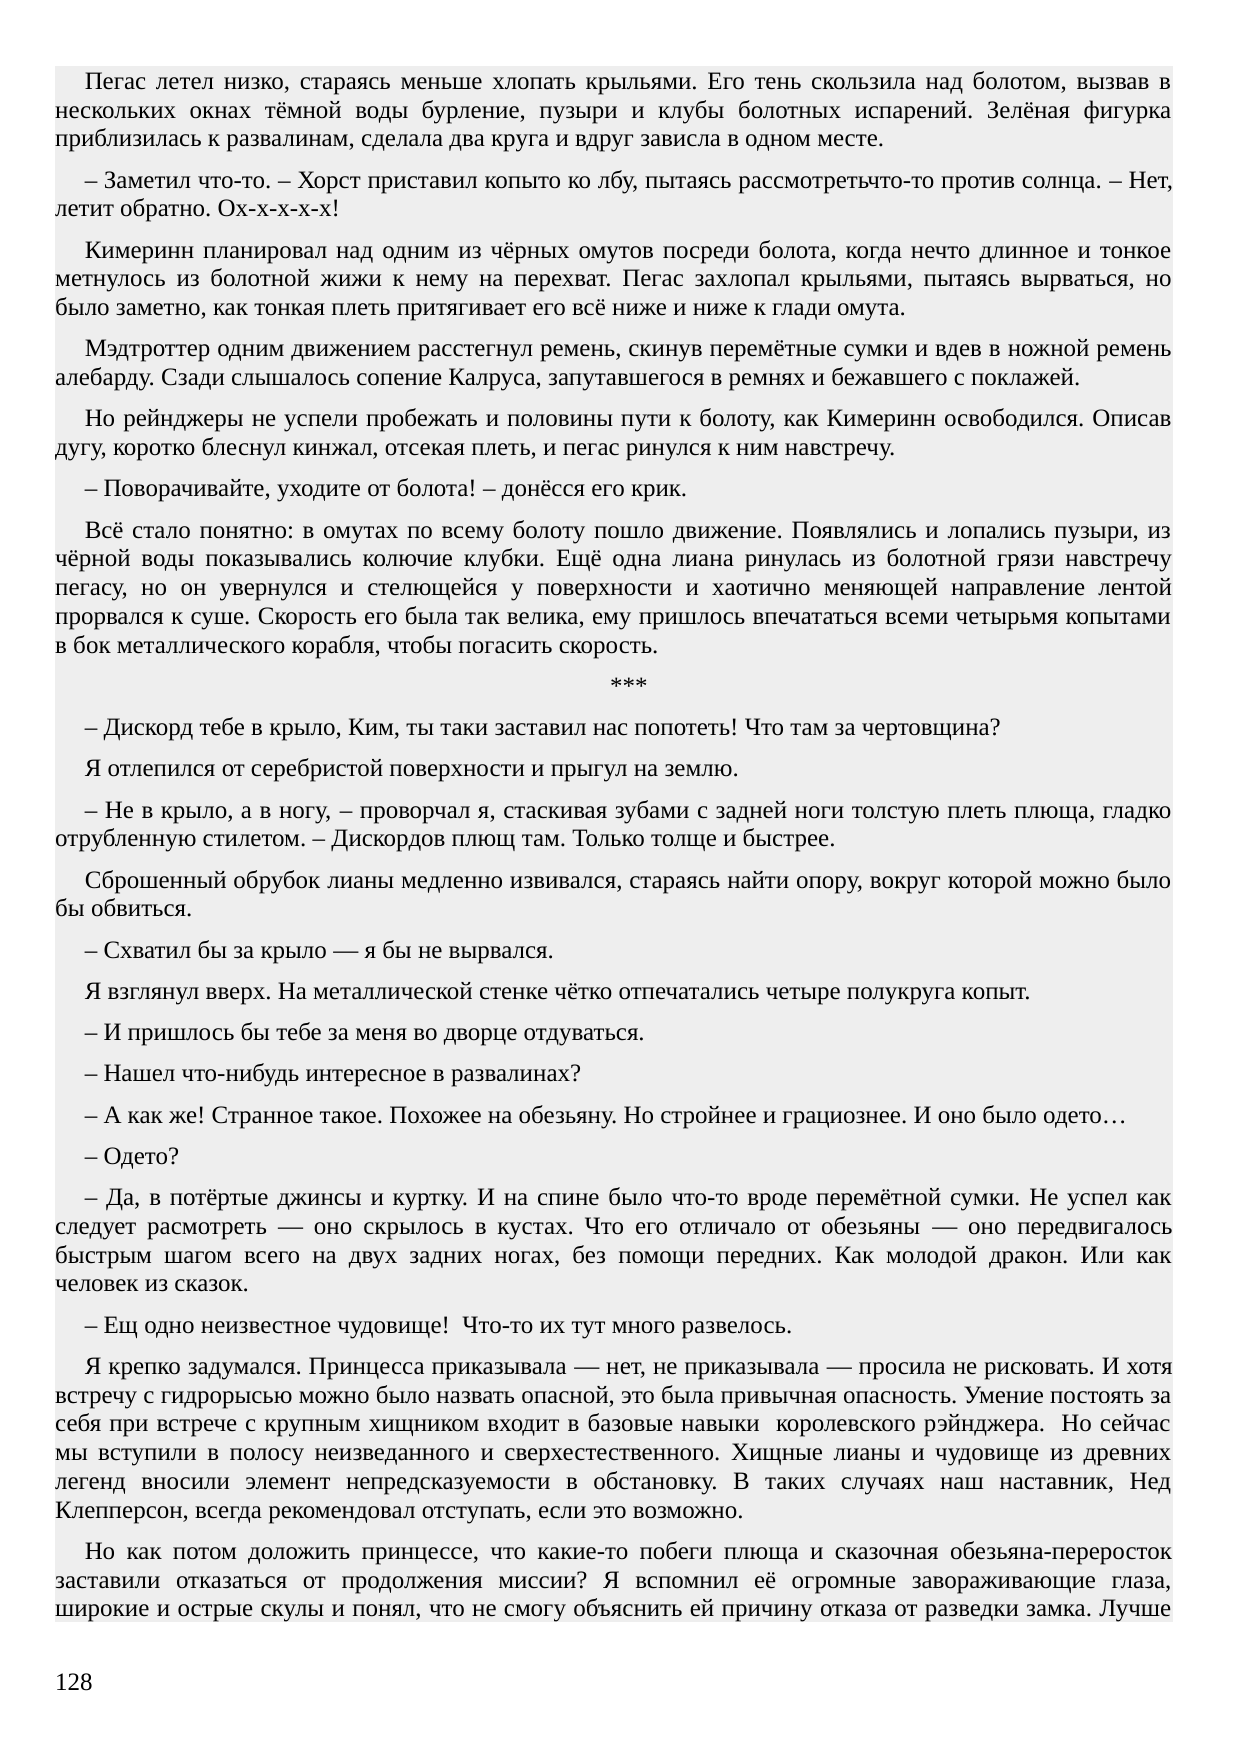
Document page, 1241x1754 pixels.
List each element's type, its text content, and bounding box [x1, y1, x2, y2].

text Я взглянул вверх. На металлической стенке чётко отпечатались четыре полукруга копыт. [55, 976, 1173, 1005]
text – Ещ одно неизвестное чудовище! Что-то их тут много развелось. [55, 1310, 1173, 1338]
text Но рейнджеры не успели пробежать и половины пути к болоту, как Кимеринн освободился. Описав дугу, коротко блеснул кинжал, отсекая плеть, и пегас ринулся к ним навстречу. [55, 403, 1173, 461]
text Сброшенный обрубок лианы медленно извивался, стараясь найти опору, вокруг которой можно было бы обвиться. [55, 865, 1173, 922]
text – Одето? [55, 1141, 1173, 1170]
text Я крепко задумался. Принцесса приказывала — нет, не приказывала — просила не рисковать. И хотя встречу с гидрорысью можно было назвать опасной, это была привычная опасность. Умение постоять за себя при встрече с крупным хищником входит в базовые навыки королевского рэйнджера. Но сейчас мы вступили в полосу неизведанного и сверхестественного. Хищные лианы и чудовище из древних легенд вносили элемент непредсказуемости в обстановку. В таких случаях наш наставник, Нед Клепперсон, всегда рекомендовал отступать, если это возможно. [55, 1351, 1173, 1523]
text Я отлепился от серебристой поверхности и прыгул на землю. [55, 753, 1173, 782]
text Мэдтроттер одним движением расстегнул ремень, скинув перемётные сумки и вдев в ножной ремень алебарду. Сзади слышалось сопение Калруса, запутавшегося в ремнях и бежавшего с поклажей. [55, 333, 1173, 391]
text – Дискорд тебе в крыло, Ким, ты таки заставил нас попотеть! Что там за чертовщина? [55, 712, 1173, 741]
text Кимеринн планировал над одним из чёрных омутов посреди болота, когда нечто длинное и тонкое метнулось из болотной жижи к нему на перехват. Пегас захлопал крыльями, пытаясь вырваться, но было заметно, как тонкая плеть притягивает его всё ниже и ниже к глади омута. [55, 235, 1173, 321]
text – Да, в потёртые джинсы и куртку. И на спине было что-то вроде перемётной сумки. Не успел как следует расмотреть — оно скрылось в кустах. Что его отличало от обезьяны — оно передвигалось быстрым шагом всего на двух задних ногах, без помощи передних. Как молодой дракон. Или как человек из сказок. [55, 1182, 1173, 1297]
text Но как потом доложить принцессе, что какие-то побеги плюща и сказочная обезьяна-переросток заставили отказаться от продолжения миссии? Я вспомнил её огромные завораживающие глаза, широкие и острые скулы и понял, что не смогу объяснить ей причину отказа от разведки замка. Лучше [55, 1536, 1173, 1622]
text – Заметил что-то. – Хорст приставил копыто ко лбу, пытаясь рассмотретьчто-то против солнца. – Нет, летит обратно. Ох-х-х-х-х! [55, 165, 1173, 222]
text – А как же! Странное такое. Похожее на обезьяну. Но стройнее и грациознее. И оно было одето… [55, 1100, 1173, 1128]
text – Поворачивайте, уходите от болота! – донёсся его крик. [55, 473, 1173, 502]
text Всё стало понятно: в омутах по всему болоту пошло движение. Появлялись и лопались пузыри, из чёрной воды показывались колючие клубки. Ещё одна лиана ринулась из болотной грязи навстречу пегасу, но он увернулся и стелющейся у поверхности и хаотично меняющей направление лентой прорвался к суше. Скорость его была так велика, ему пришлось впечататься всеми четырьмя копытами в бок металлического корабля, чтобы погасить скорость. [55, 515, 1173, 658]
text – Нашел что-нибудь интересное в развалинах? [55, 1058, 1173, 1087]
text *** [55, 671, 1173, 700]
text – И пришлось бы тебе за меня во дворце отдуваться. [55, 1017, 1173, 1046]
text Пегас летел низко, стараясь меньше хлопать крыльями. Его тень скользила над болотом, вызвав в нескольких окнах тёмной воды бурление, пузыри и клубы болотных испарений. Зелёная фигурка приблизилась к развалинам, сделала два круга и вдруг зависла в одном месте. [55, 66, 1173, 152]
text – Не в крыло, а в ногу, – проворчал я, стаскивая зубами с задней ноги толстую плеть плюща, гладко отрубленную стилетом. – Дискордов плющ там. Только толще и быстрее. [55, 795, 1173, 852]
text – Схватил бы за крыло — я бы не вырвался. [55, 935, 1173, 963]
